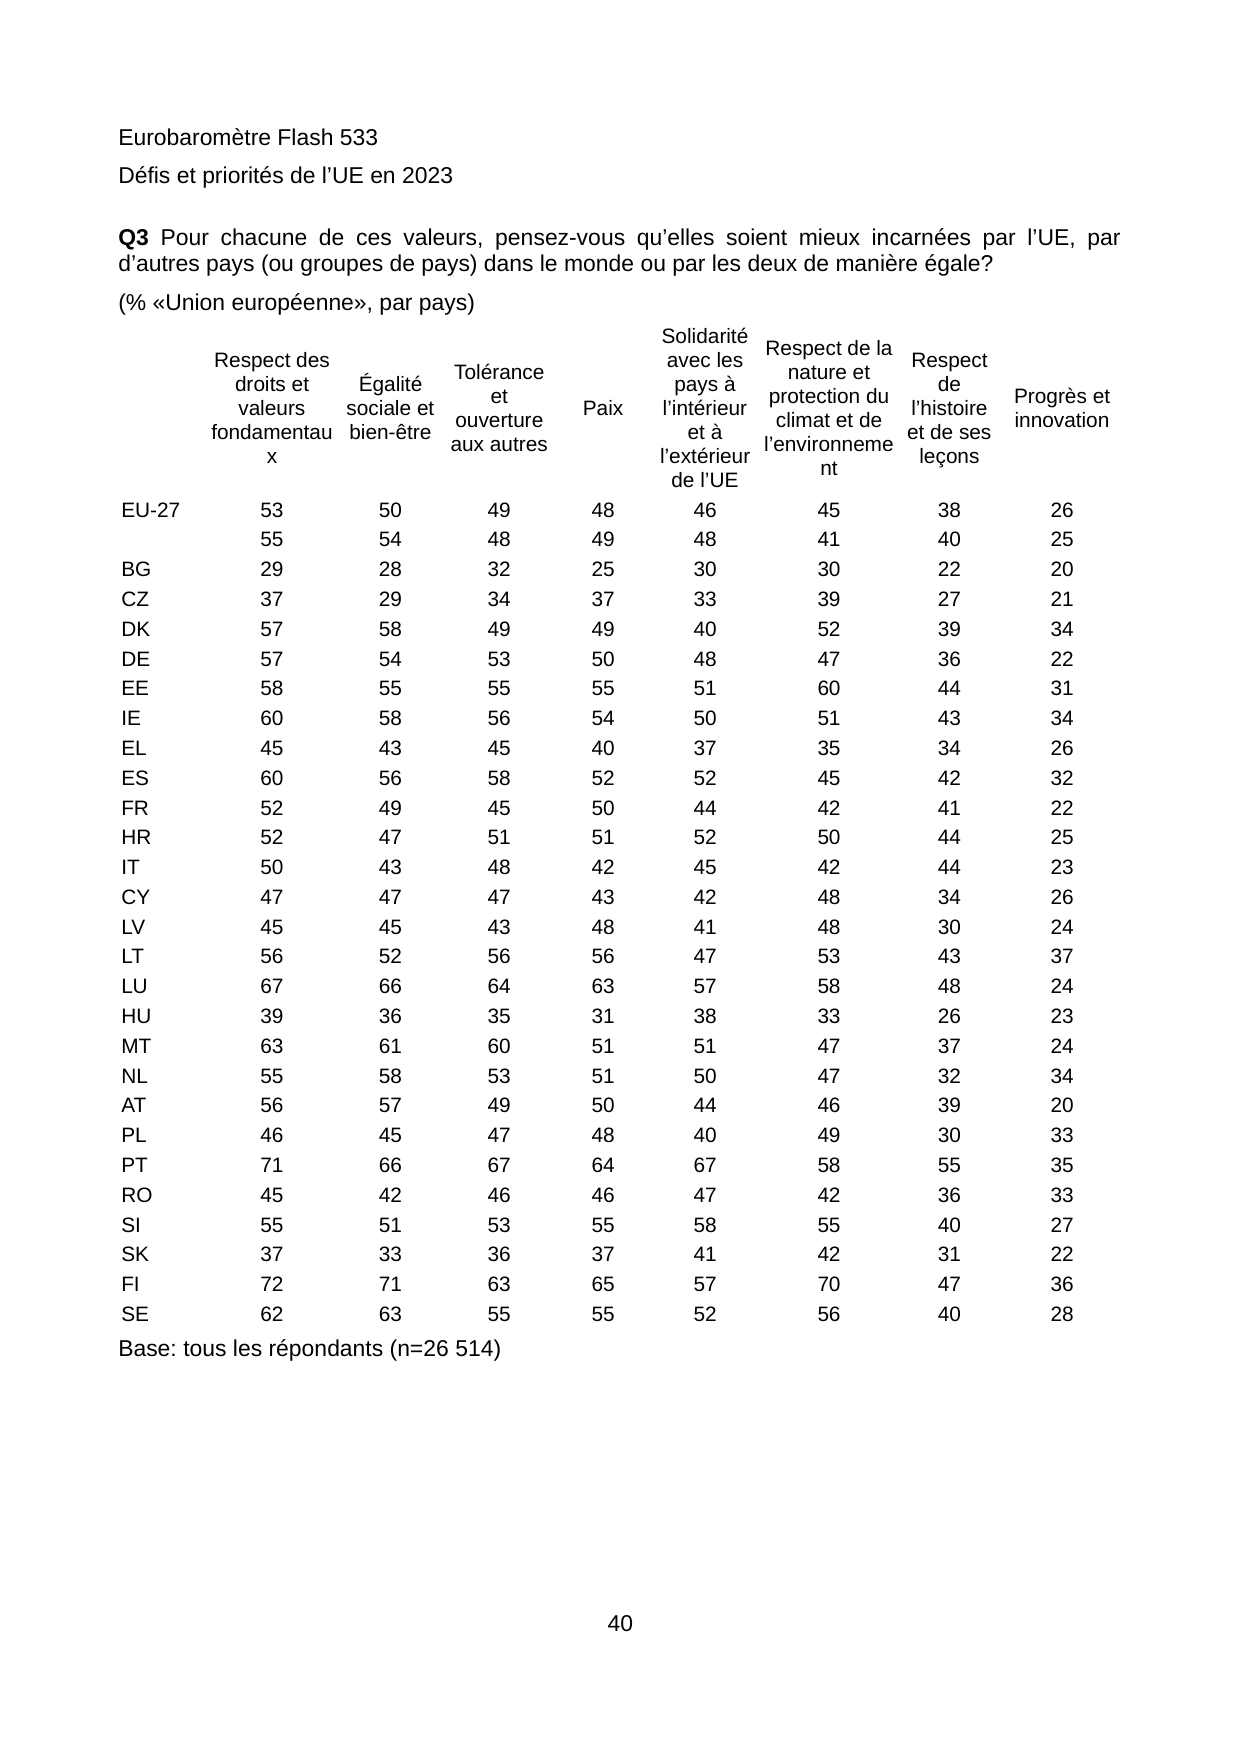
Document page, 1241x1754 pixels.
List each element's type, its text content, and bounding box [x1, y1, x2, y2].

table_cell 26 [1002, 882, 1122, 912]
table_cell 49 [557, 524, 648, 554]
table_cell 50 [649, 703, 761, 733]
table_cell 42 [761, 1239, 897, 1269]
table_cell 43 [557, 882, 648, 912]
table_cell 22 [1002, 1239, 1122, 1269]
table_cell 42 [557, 852, 648, 882]
table_cell 57 [340, 1090, 441, 1120]
table_cell 47 [761, 1031, 897, 1061]
table_cell 42 [761, 793, 897, 822]
table_cell 50 [649, 1061, 761, 1090]
table_cell 55 [204, 1061, 339, 1090]
table_cell 31 [1002, 673, 1122, 703]
table_cell 23 [1002, 852, 1122, 882]
table_cell 48 [557, 495, 648, 524]
table_cell 65 [557, 1269, 648, 1299]
table_cell 38 [897, 495, 1002, 524]
table_cell 37 [204, 1239, 339, 1269]
table_cell 58 [761, 971, 897, 1001]
table_cell 57 [204, 644, 339, 673]
table_cell 26 [1002, 495, 1122, 524]
table_cell 50 [340, 495, 441, 524]
table_cell 55 [761, 1210, 897, 1239]
table_cell 22 [1002, 644, 1122, 673]
table_cell 58 [340, 614, 441, 643]
table_cell 35 [1002, 1150, 1122, 1180]
table_cell 51 [649, 673, 761, 703]
table_header Respect de l’histoire et de ses leçons [897, 321, 1002, 494]
table_cell 56 [557, 941, 648, 971]
table_cell 51 [557, 1031, 648, 1061]
table_cell BG [118, 554, 204, 584]
table_cell [118, 524, 204, 554]
table_cell 47 [340, 822, 441, 852]
table_cell 52 [649, 1299, 761, 1329]
table_cell RO [118, 1180, 204, 1209]
table_cell 47 [761, 1061, 897, 1090]
table_cell 33 [761, 1001, 897, 1031]
table_cell HR [118, 822, 204, 852]
table_cell 30 [649, 554, 761, 584]
table_cell 46 [557, 1180, 648, 1209]
table_cell 36 [441, 1239, 557, 1269]
table_cell 42 [340, 1180, 441, 1209]
table_cell 35 [761, 733, 897, 763]
table_cell 37 [557, 1239, 648, 1269]
table_cell 32 [897, 1061, 1002, 1090]
table_cell 45 [340, 912, 441, 941]
table_cell 55 [204, 1210, 339, 1239]
table_cell 41 [649, 912, 761, 941]
table_cell 25 [1002, 524, 1122, 554]
table_cell 42 [649, 882, 761, 912]
table_cell 55 [557, 1299, 648, 1329]
table_cell 22 [897, 554, 1002, 584]
table_cell 53 [441, 644, 557, 673]
table_cell 27 [1002, 1210, 1122, 1239]
table_cell 60 [441, 1031, 557, 1061]
table_cell 34 [1002, 1061, 1122, 1090]
table_cell FI [118, 1269, 204, 1299]
table_cell 24 [1002, 912, 1122, 941]
table_cell 63 [557, 971, 648, 1001]
table_cell 34 [1002, 614, 1122, 643]
table_cell LV [118, 912, 204, 941]
table_cell 46 [441, 1180, 557, 1209]
table_cell 45 [649, 852, 761, 882]
table_cell 57 [649, 1269, 761, 1299]
table_cell 38 [649, 1001, 761, 1031]
table_cell 43 [897, 703, 1002, 733]
table_cell 47 [649, 1180, 761, 1209]
table_cell 45 [340, 1120, 441, 1150]
table_cell 41 [897, 793, 1002, 822]
table_cell 49 [441, 495, 557, 524]
table_cell PT [118, 1150, 204, 1180]
table_cell 25 [1002, 822, 1122, 852]
table_cell 63 [340, 1299, 441, 1329]
table_cell NL [118, 1061, 204, 1090]
table_cell 44 [897, 673, 1002, 703]
table_cell 60 [204, 703, 339, 733]
table_cell 63 [441, 1269, 557, 1299]
table_cell 58 [761, 1150, 897, 1180]
table_cell 45 [204, 733, 339, 763]
table_cell 60 [204, 763, 339, 792]
table_cell 71 [204, 1150, 339, 1180]
table_cell 42 [761, 1180, 897, 1209]
table_cell 36 [897, 1180, 1002, 1209]
table_cell 40 [649, 614, 761, 643]
table_cell IT [118, 852, 204, 882]
table_cell 45 [204, 1180, 339, 1209]
table_cell 29 [340, 584, 441, 614]
table_cell 58 [340, 703, 441, 733]
table_cell 47 [761, 644, 897, 673]
table_cell 37 [649, 733, 761, 763]
table_header [118, 321, 204, 494]
table_cell 49 [761, 1120, 897, 1150]
table_cell 58 [204, 673, 339, 703]
table_header Paix [557, 321, 648, 494]
table_cell 45 [204, 912, 339, 941]
table_cell 43 [340, 733, 441, 763]
table_cell 44 [649, 1090, 761, 1120]
table_cell 39 [761, 584, 897, 614]
table_cell 30 [897, 912, 1002, 941]
table_cell EE [118, 673, 204, 703]
table_cell 55 [557, 673, 648, 703]
table_cell 30 [761, 554, 897, 584]
table_cell 53 [761, 941, 897, 971]
table_cell 63 [204, 1031, 339, 1061]
table_cell 41 [649, 1239, 761, 1269]
table_cell 28 [1002, 1299, 1122, 1329]
table_cell 40 [897, 524, 1002, 554]
table_cell 50 [204, 852, 339, 882]
table_cell 57 [204, 614, 339, 643]
table_cell 55 [557, 1210, 648, 1239]
table_cell 50 [557, 1090, 648, 1120]
table_cell 60 [761, 673, 897, 703]
table_cell 51 [557, 1061, 648, 1090]
table_cell 26 [1002, 733, 1122, 763]
table_cell 34 [897, 733, 1002, 763]
table_cell 30 [897, 1120, 1002, 1150]
table_cell 44 [897, 822, 1002, 852]
table_cell 46 [761, 1090, 897, 1120]
table_cell 58 [441, 763, 557, 792]
table_cell 66 [340, 971, 441, 1001]
table_cell 34 [897, 882, 1002, 912]
table_cell 48 [761, 912, 897, 941]
table_cell 49 [557, 614, 648, 643]
table_cell 22 [1002, 793, 1122, 822]
table_cell 33 [649, 584, 761, 614]
table_cell DE [118, 644, 204, 673]
table_cell PL [118, 1120, 204, 1150]
table_cell 36 [897, 644, 1002, 673]
table_cell 52 [557, 763, 648, 792]
table_cell 39 [897, 1090, 1002, 1120]
table_cell ES [118, 763, 204, 792]
table_cell 43 [441, 912, 557, 941]
table_cell 47 [649, 941, 761, 971]
table_cell 49 [441, 1090, 557, 1120]
table_cell 26 [897, 1001, 1002, 1031]
table_cell 54 [340, 644, 441, 673]
table_cell HU [118, 1001, 204, 1031]
table_cell 31 [897, 1239, 1002, 1269]
table_cell 50 [557, 644, 648, 673]
table_cell SE [118, 1299, 204, 1329]
table_cell 41 [761, 524, 897, 554]
table_cell 57 [649, 971, 761, 1001]
table_cell 43 [340, 852, 441, 882]
table_cell 46 [204, 1120, 339, 1150]
table_cell 39 [897, 614, 1002, 643]
table_cell EU-27 [118, 495, 204, 524]
table_cell 37 [204, 584, 339, 614]
table_cell 67 [441, 1150, 557, 1180]
table_cell 48 [557, 1120, 648, 1150]
table_cell 48 [649, 644, 761, 673]
table_cell 48 [649, 524, 761, 554]
table_header Tolérance et ouverture aux autres [441, 321, 557, 494]
table_cell 32 [441, 554, 557, 584]
table_header Solidarité avec les pays à l’intérieur et à l’extérieur de l’UE [649, 321, 761, 494]
table_cell 64 [557, 1150, 648, 1180]
table_cell 47 [441, 1120, 557, 1150]
table_cell 56 [340, 763, 441, 792]
table_cell 47 [204, 882, 339, 912]
table_cell 53 [204, 495, 339, 524]
table_cell 44 [649, 793, 761, 822]
table_cell 37 [1002, 941, 1122, 971]
table_cell 48 [557, 912, 648, 941]
table_cell 53 [441, 1061, 557, 1090]
table_cell CZ [118, 584, 204, 614]
table_cell 62 [204, 1299, 339, 1329]
table_cell 52 [340, 941, 441, 971]
table_cell 51 [557, 822, 648, 852]
table_cell 36 [1002, 1269, 1122, 1299]
table_cell DK [118, 614, 204, 643]
table_cell 53 [441, 1210, 557, 1239]
table_cell 35 [441, 1001, 557, 1031]
table_header Respect des droits et valeurs fondamentaux [204, 321, 339, 494]
table_cell 61 [340, 1031, 441, 1061]
table_cell 50 [557, 793, 648, 822]
table_cell 45 [441, 733, 557, 763]
table_cell 56 [441, 941, 557, 971]
table_cell 24 [1002, 1031, 1122, 1061]
text (% «Union européenne», par pays) [118, 289, 1122, 315]
table_cell 72 [204, 1269, 339, 1299]
table_cell 58 [340, 1061, 441, 1090]
table_cell 51 [761, 703, 897, 733]
table_cell 56 [441, 703, 557, 733]
table_cell 49 [441, 614, 557, 643]
table_cell 34 [1002, 703, 1122, 733]
table_cell 51 [441, 822, 557, 852]
table_cell 40 [897, 1299, 1002, 1329]
table_cell 55 [441, 1299, 557, 1329]
table_cell 51 [649, 1031, 761, 1061]
table_cell 47 [340, 882, 441, 912]
table_cell EL [118, 733, 204, 763]
table_cell 64 [441, 971, 557, 1001]
table_cell 70 [761, 1269, 897, 1299]
text Base: tous les répondants (n=26 514) [118, 1334, 1122, 1361]
table_cell MT [118, 1031, 204, 1061]
table_cell 66 [340, 1150, 441, 1180]
table_cell 54 [340, 524, 441, 554]
table_cell 48 [441, 852, 557, 882]
table_cell 40 [557, 733, 648, 763]
table_cell SI [118, 1210, 204, 1239]
table_cell 55 [340, 673, 441, 703]
table_cell 52 [649, 763, 761, 792]
table_cell 31 [557, 1001, 648, 1031]
table_cell 55 [204, 524, 339, 554]
table_cell 40 [649, 1120, 761, 1150]
table_cell 55 [897, 1150, 1002, 1180]
table_cell 42 [897, 763, 1002, 792]
table_header Égalité sociale et bien-être [340, 321, 441, 494]
table_cell 52 [204, 822, 339, 852]
table_cell CY [118, 882, 204, 912]
table_cell 27 [897, 584, 1002, 614]
table_cell LT [118, 941, 204, 971]
table_header Respect de la nature et protection du climat et de l’environnement [761, 321, 897, 494]
table_cell 50 [761, 822, 897, 852]
table_cell 39 [204, 1001, 339, 1031]
table_header Progrès et innovation [1002, 321, 1122, 494]
table_cell 37 [557, 584, 648, 614]
table_cell 67 [204, 971, 339, 1001]
table_cell 44 [897, 852, 1002, 882]
text Q3 Pour chacune de ces valeurs, pensez-vous qu’elles soient mieux incarnées par l’UE, par d’autres pays (ou groupes de pays) dans le monde ou par les deux de manière égale? [118, 224, 1122, 277]
table_cell 24 [1002, 971, 1122, 1001]
table_cell 34 [441, 584, 557, 614]
table_cell 42 [761, 852, 897, 882]
table_cell 20 [1002, 554, 1122, 584]
table_cell 47 [897, 1269, 1002, 1299]
table_cell 71 [340, 1269, 441, 1299]
table_cell 52 [649, 822, 761, 852]
table_cell 56 [204, 941, 339, 971]
table_cell 25 [557, 554, 648, 584]
table_cell 47 [441, 882, 557, 912]
table_cell 33 [1002, 1120, 1122, 1150]
table_cell 43 [897, 941, 1002, 971]
table_cell 45 [441, 793, 557, 822]
table_cell 46 [649, 495, 761, 524]
table_cell 28 [340, 554, 441, 584]
table_cell 45 [761, 763, 897, 792]
table_cell IE [118, 703, 204, 733]
table_cell 29 [204, 554, 339, 584]
table_cell LU [118, 971, 204, 1001]
table_cell 37 [897, 1031, 1002, 1061]
table_cell 52 [761, 614, 897, 643]
table_cell 67 [649, 1150, 761, 1180]
table_cell 45 [761, 495, 897, 524]
table_cell 58 [649, 1210, 761, 1239]
table_cell 32 [1002, 763, 1122, 792]
table_cell 48 [897, 971, 1002, 1001]
table_cell 51 [340, 1210, 441, 1239]
table_cell 54 [557, 703, 648, 733]
table_cell SK [118, 1239, 204, 1269]
table_cell 56 [761, 1299, 897, 1329]
table_cell 21 [1002, 584, 1122, 614]
table_cell 33 [1002, 1180, 1122, 1209]
table_cell AT [118, 1090, 204, 1120]
table_cell 36 [340, 1001, 441, 1031]
table_cell 49 [340, 793, 441, 822]
table_cell 48 [761, 882, 897, 912]
table_cell 55 [441, 673, 557, 703]
table_cell 33 [340, 1239, 441, 1269]
table_cell 56 [204, 1090, 339, 1120]
table_cell 52 [204, 793, 339, 822]
table_cell 40 [897, 1210, 1002, 1239]
table_cell 48 [441, 524, 557, 554]
table_cell FR [118, 793, 204, 822]
table_cell 23 [1002, 1001, 1122, 1031]
table_cell 20 [1002, 1090, 1122, 1120]
